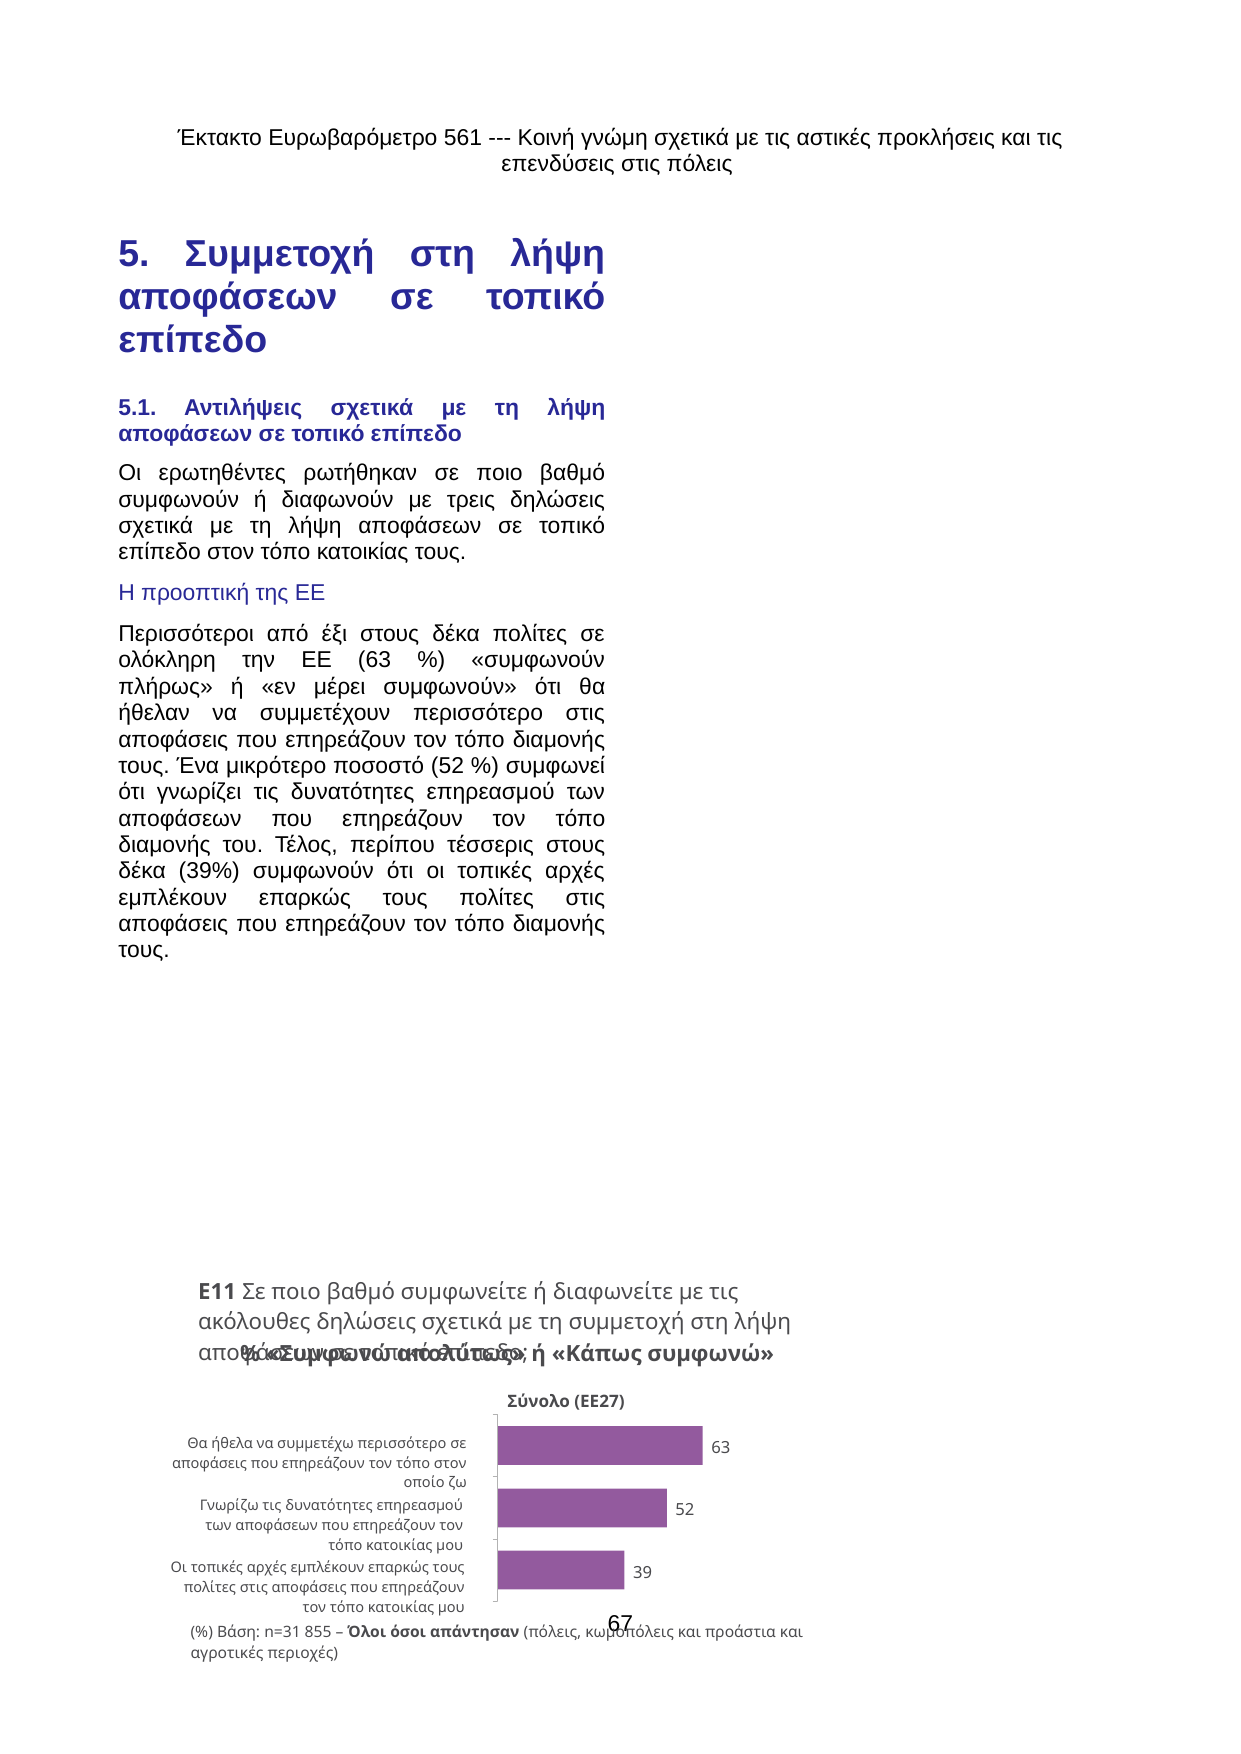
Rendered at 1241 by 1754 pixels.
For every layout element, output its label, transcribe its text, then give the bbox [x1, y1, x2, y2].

subtitle 5.1. Αντιλήψεις σχετικά με τη λήψη αποφάσεων σε τοπικό επίπεδο [118, 394, 605, 447]
text Περισσότεροι από έξι στους δέκα πολίτες σε ολόκληρη την ΕΕ (63 %) «συμφωνούν πλήρως» ή «εν μέρει συμφωνούν» ότι θα ήθελαν να συμμετέχουν περισσότερο στις αποφάσεις που επηρεάζουν τον τόπο διαμονής τους. Ένα μικρότερο ποσοστό (52 %) συμφωνεί ότι γνωρίζει τις δυνατότητες επηρεασμού των αποφάσεων που επηρεάζουν τον τόπο διαμονής του. Τέλος, περίπου τέσσερις στους δέκα (39%) συμφωνούν ότι οι τοπικές αρχές εμπλέκουν επαρκώς τους πολίτες στις αποφάσεις που επηρεάζουν τον τόπο διαμονής τους. [118, 620, 605, 963]
text Οι ερωτηθέντες ρωτήθηκαν σε ποιο βαθμό συμφωνούν ή διαφωνούν με τρεις δηλώσεις σχετικά με τη λήψη αποφάσεων σε τοπικό επίπεδο στον τόπο κατοικίας τους. [118, 459, 605, 564]
text Η προοπτική της ΕΕ [118, 579, 605, 606]
subtitle 5. Συμμετοχή στη λήψη αποφάσεων σε τοπικό επίπεδο [118, 231, 605, 361]
